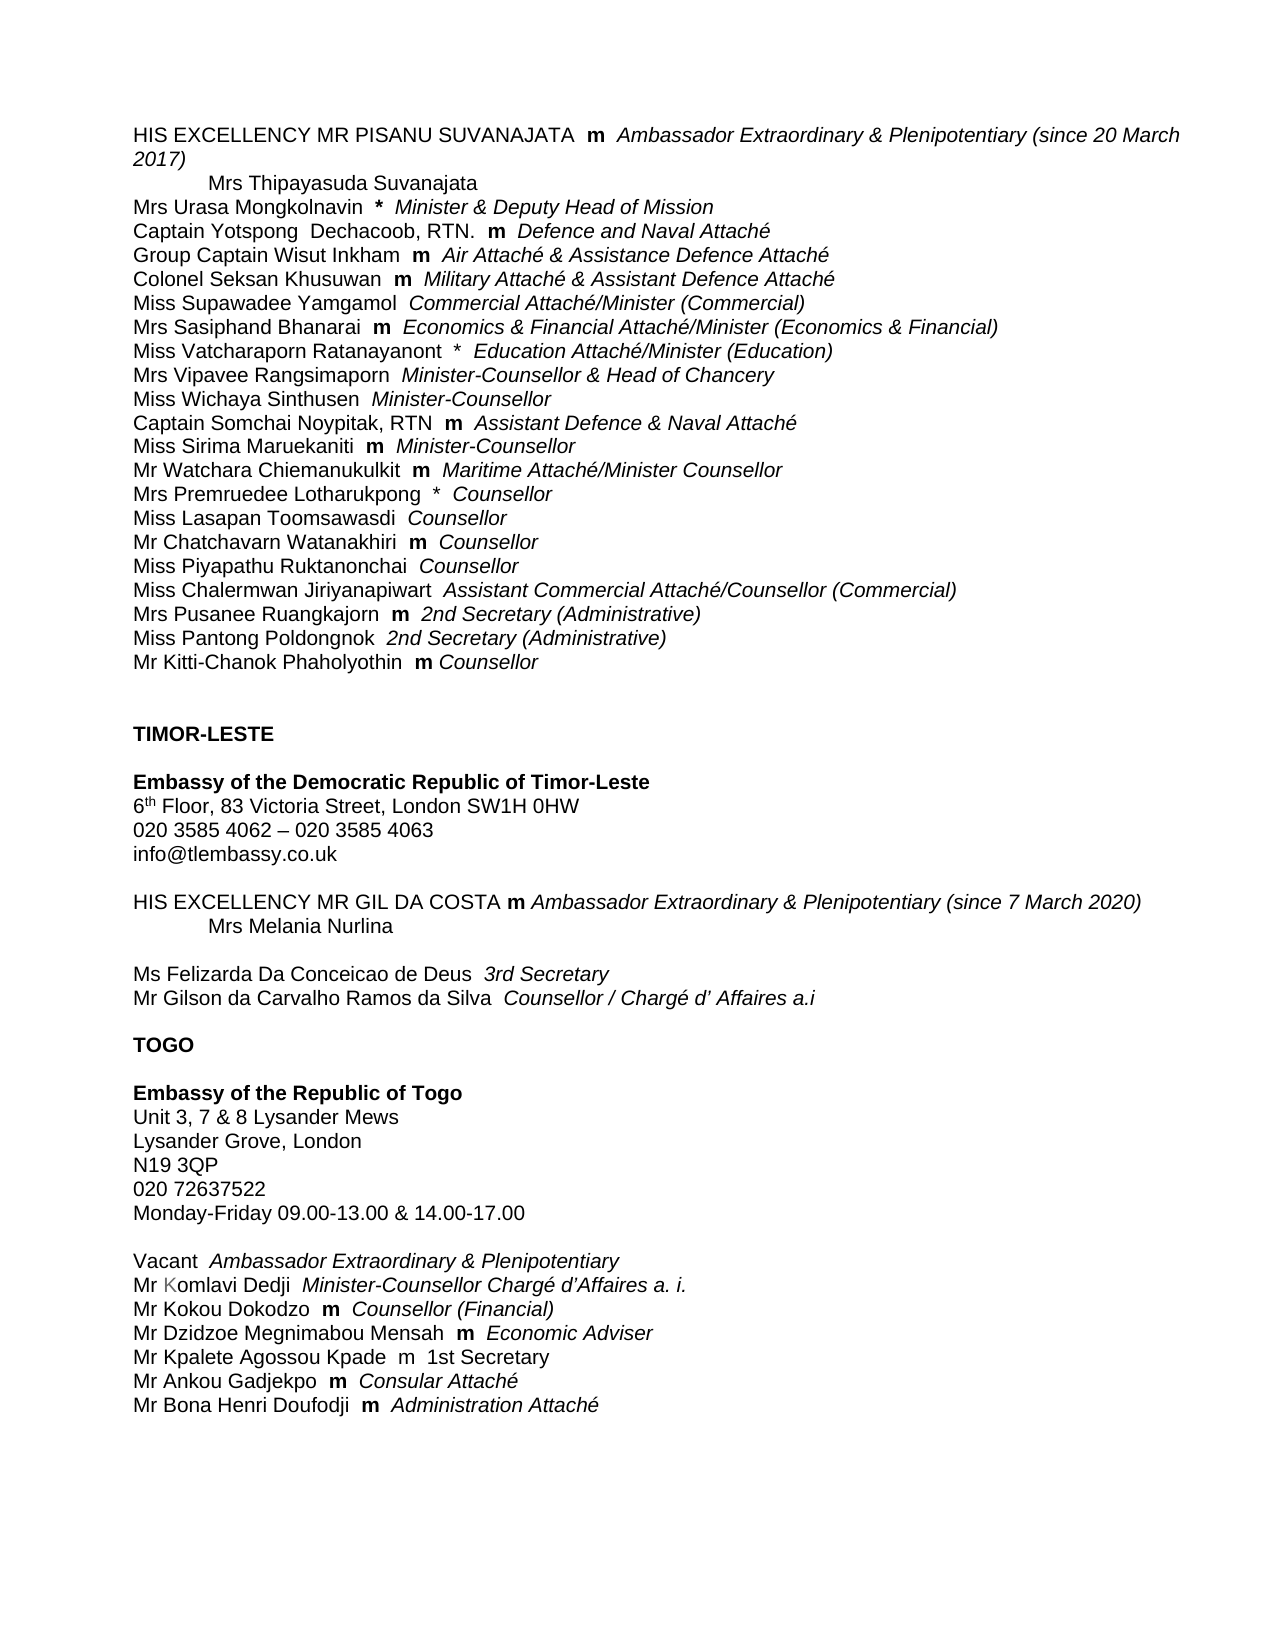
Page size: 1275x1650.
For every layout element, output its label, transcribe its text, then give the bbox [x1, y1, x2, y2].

text TIMOR-LESTE [133, 722, 1181, 746]
text Group Captain Wisut Inkham m Air Attaché & Assistance Defence Attaché [133, 243, 1234, 267]
text Embassy of the Republic of Togo [133, 1081, 1181, 1105]
text Mr Dzidzoe Megnimabou Mensah m Economic Adviser [133, 1321, 1181, 1345]
text Mrs Sasiphand Bhanarai m Economics & Financial Attaché/Minister (Economics & Financial) [133, 314, 1225, 338]
text Miss Piyapathu Ruktanonchai Counsellor [133, 554, 1275, 578]
text TOGO [133, 1033, 1181, 1057]
text info@tlembassy.co.uk [133, 842, 1181, 866]
text HIS EXCELLENCY MR GIL DA COSTA m Ambassador Extraordinary & Plenipotentiary (since 7 March 2020) [133, 889, 1181, 913]
text Mr Ankou Gadjekpo m Consular Attaché [133, 1369, 1181, 1393]
text Miss Pantong Poldongnok 2nd Secretary (Administrative) [133, 626, 1234, 650]
text Mrs Premruedee Lotharukpong * Counsellor [133, 482, 1234, 506]
text Mr Kpalete Agossou Kpade m 1st Secretary [133, 1345, 1181, 1369]
text Mrs Melania Nurlina [133, 913, 1181, 937]
text 020 72637522 [133, 1177, 1181, 1201]
text Mrs Urasa Mongkolnavin * Minister & Deputy Head of Mission [133, 195, 1181, 219]
text Mrs Thipayasuda Suvanajata [133, 171, 1216, 195]
text Monday-Friday 09.00-13.00 & 14.00-17.00 [133, 1201, 1181, 1225]
text 020 3585 4062 – 020 3585 4063 [133, 818, 1181, 842]
text Mr Bona Henri Doufodji m Administration Attaché [133, 1393, 1181, 1417]
text Mr Komlavi Dedji Minister-Counsellor Chargé d’Affaires a. i. [133, 1273, 1181, 1297]
text Mr Kokou Dokodzo m Counsellor (Financial) [133, 1297, 1181, 1321]
text Colonel Seksan Khusuwan m Military Attaché & Assistant Defence Attaché [133, 267, 1234, 291]
text Miss Lasapan Toomsawasdi Counsellor [133, 506, 1234, 530]
text Mrs Vipavee Rangsimaporn Minister-Counsellor & Head of Chancery [133, 362, 1234, 386]
text Mr Chatchavarn Watanakhiri m Counsellor [133, 530, 1234, 554]
text Mr Gilson da Carvalho Ramos da Silva Counsellor / Chargé d’ Affaires a.i [133, 985, 1181, 1009]
text Lysander Grove, London [133, 1129, 1181, 1153]
text Miss Sirima Maruekaniti m Minister-Counsellor [133, 434, 1234, 458]
text Miss Wichaya Sinthusen Minister-Counsellor [133, 386, 1234, 410]
text Miss Vatcharaporn Ratanayanont * Education Attaché/Minister (Education) [133, 338, 1234, 362]
text Vacant Ambassador Extraordinary & Plenipotentiary [133, 1249, 1181, 1273]
text Mr Kitti-Chanok Phaholyothin m Counsellor [133, 650, 1181, 674]
text Unit 3, 7 & 8 Lysander Mews [133, 1105, 1181, 1129]
text Mrs Pusanee Ruangkajorn m 2nd Secretary (Administrative) [133, 602, 1234, 626]
text Miss Supawadee Yamgamol Commercial Attaché/Minister (Commercial) [133, 291, 1225, 314]
text 6th Floor, 83 Victoria Street, London SW1H 0HW [133, 794, 1181, 818]
text Captain Yotspong Dechacoob, RTN. m Defence and Naval Attaché [133, 219, 1181, 243]
text Mr Watchara Chiemanukulkit m Maritime Attaché/Minister Counsellor [133, 458, 1234, 482]
text HIS EXCELLENCY MR PISANU SUVANAJATA m Ambassador Extraordinary & Plenipotentiary (since 20 March 2017) [133, 123, 1216, 171]
text Captain Somchai Noypitak, RTN m Assistant Defence & Naval Attaché [133, 410, 1234, 434]
text Ms Felizarda Da Conceicao de Deus 3rd Secretary [133, 961, 1181, 985]
text Miss Chalermwan Jiriyanapiwart Assistant Commercial Attaché/Counsellor (Commercial) [133, 578, 1275, 602]
text Embassy of the Democratic Republic of Timor-Leste [133, 770, 1181, 794]
text N19 3QP [133, 1153, 1181, 1177]
